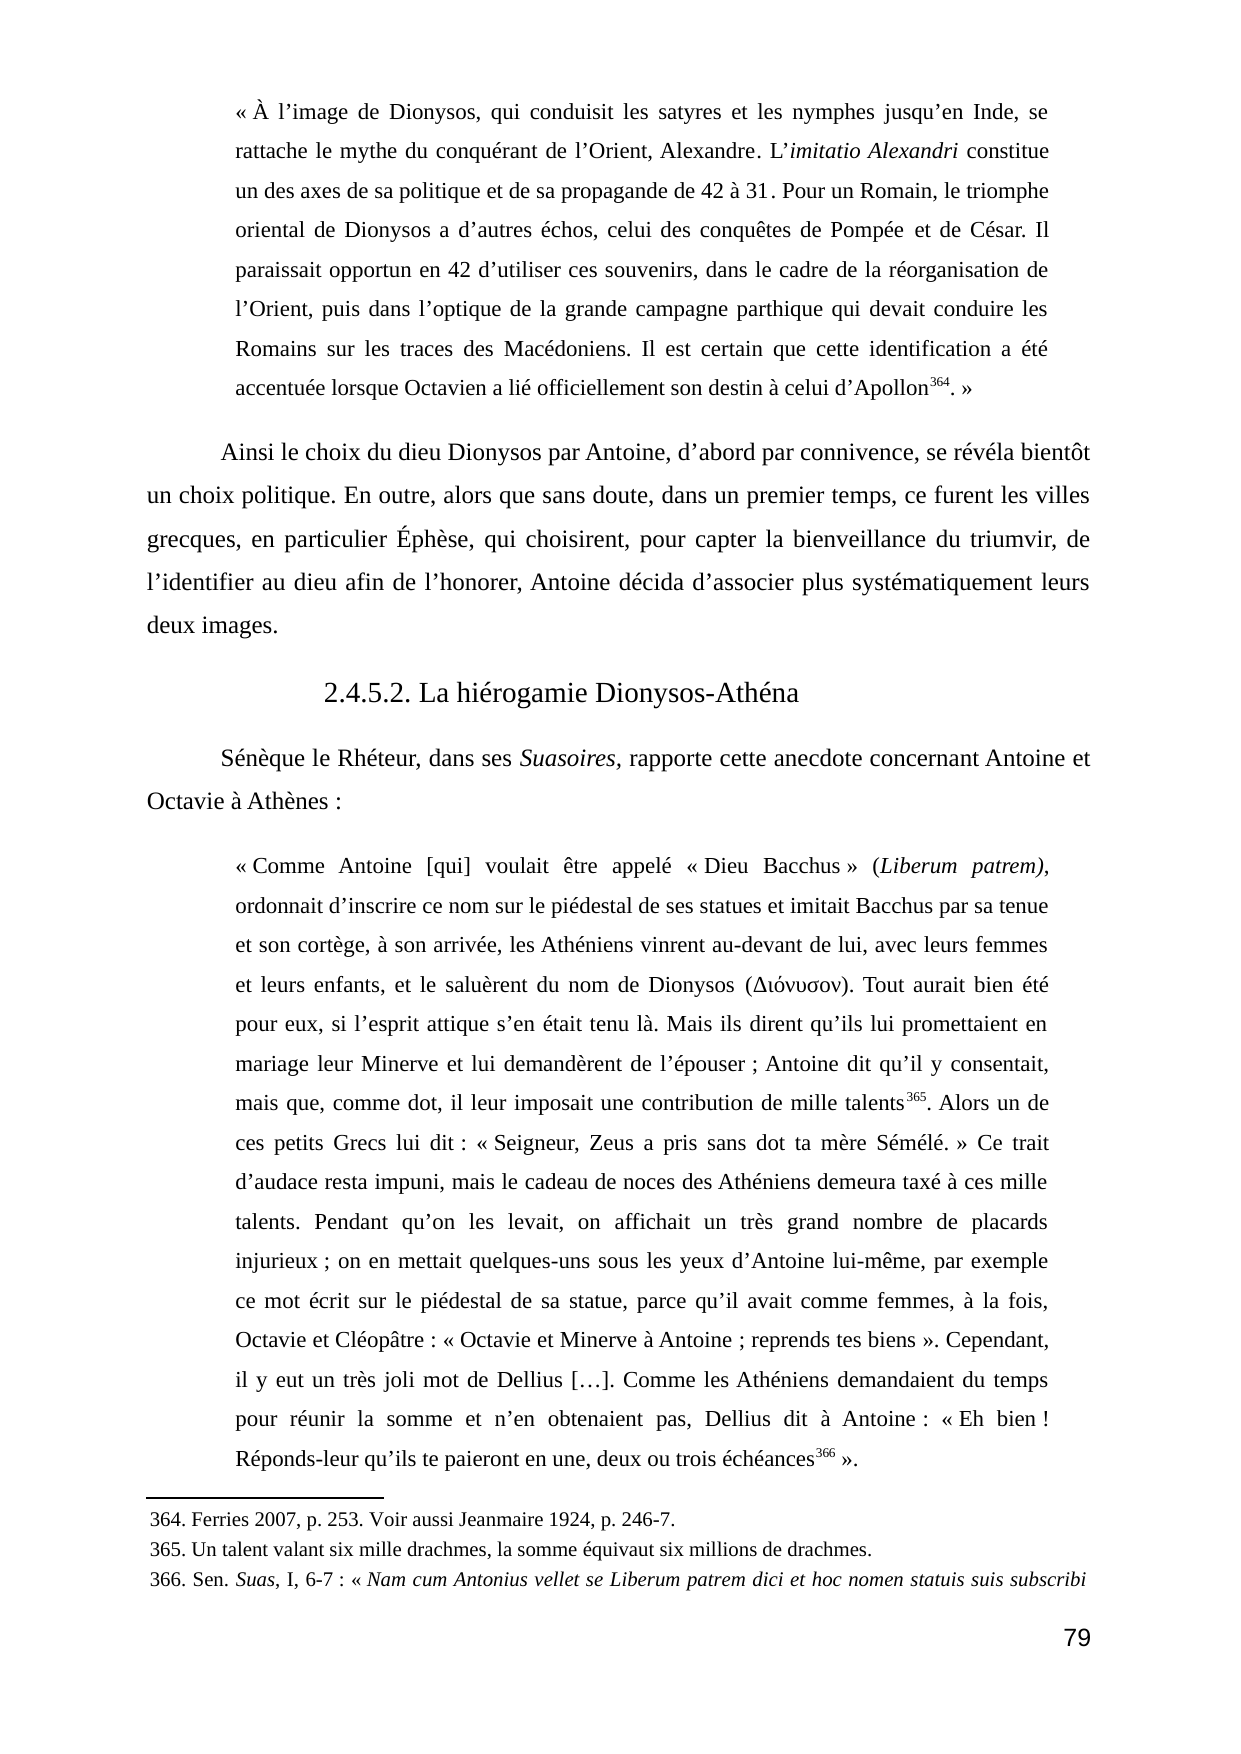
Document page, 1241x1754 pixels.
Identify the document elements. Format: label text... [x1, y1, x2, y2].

list « À l’image de Dionysos, qui conduisit les satyres et les nymphes jusqu’en Inde, se rattache le mythe du conquérant de l’Orient, Alexandre. L’imitatio Alexandri constitue un des axes de sa politique et de sa propagande de 42 à 31. Pour un Romain, le triomphe oriental de Dionysos a d’autres échos, celui des conquêtes de Pompée et de César. Il paraissait opportun en 42 d’utiliser ces souvenirs, dans le cadre de la réorganisation de l’Orient, puis dans l’optique de la grande campagne parthique qui devait conduire les Romains sur les traces des Macédoniens. Il est certain que cette identification a été accentuée lorsque Octavien a lié officiellement son destin à celui d’Apollon. » [235, 98, 1049, 401]
text . Ferries 2007, p. 253. Voir aussi Jeanmaire 1924, p. 246-7. [147, 1504, 1091, 1534]
text Ainsi le choix du dieu Dionysos par Antoine, d’abord par connivence, se révéla bientôt un choix politique. En outre, alors que sans doute, dans un premier temps, ce furent les villes grecques, en particulier Éphèse, qui choisirent, pour capter la bienveillance du triumvir, de l’identifier au dieu afin de l’honorer, Antoine décida d’associer plus systématiquement leurs deux images. [147, 437, 1091, 639]
list « Comme Antoine [qui] voulait être appelé « Dieu Bacchus » (Liberum patrem), ordonnait d’inscrire ce nom sur le piédestal de ses statues et imitait Bacchus par sa tenue et son cortège, à son arrivée, les Athéniens vinrent au-devant de lui, avec leurs femmes et leurs enfants, et le saluèrent du nom de Dionysos (Διόνυσον). Tout aurait bien été pour eux, si l’esprit attique s’en était tenu là. Mais ils dirent qu’ils lui promettaient en mariage leur Minerve et lui demandèrent de l’épouser ; Antoine dit qu’il y consentait, mais que, comme dot, il leur imposait une contribution de mille talents. Alors un de ces petits Grecs lui dit : « Seigneur, Zeus a pris sans dot ta mère Sémélé. » Ce trait d’audace resta impuni, mais le cadeau de noces des Athéniens demeura taxé à ces mille talents. Pendant qu’on les levait, on affichait un très grand nombre de placards injurieux ; on en mettait quelques-uns sous les yeux d’Antoine lui-même, par exemple ce mot écrit sur le piédestal de sa statue, parce qu’il avait comme femmes, à la fois, Octavie et Cléopâtre : « Octavie et Minerve à Antoine ; reprends tes biens ». Cependant, il y eut un très joli mot de Dellius […]. Comme les Athéniens demandaient du temps pour réunir la somme et n’en obtenaient pas, Dellius dit à Antoine : « Eh bien ! Réponds-leur qu’ils te paieront en une, deux ou trois échéances ». [235, 853, 1049, 1471]
text Sénèque le Rhéteur, dans ses Suasoires, rapporte cette anecdote concernant Antoine et Octavie à Athènes : [147, 743, 1091, 814]
text . Sen. Suas, I, 6-7 : « Nam cum Antonius vellet se Liberum patrem dici et hoc nomen statuis suis subscribi [147, 1564, 1091, 1593]
subtitle 2.4.5.2. La hiérogamie Dionysos-Athéna [324, 675, 1091, 708]
text . Un talent valant six mille drachmes, la somme équivaut six millions de drachmes. [147, 1534, 1091, 1564]
